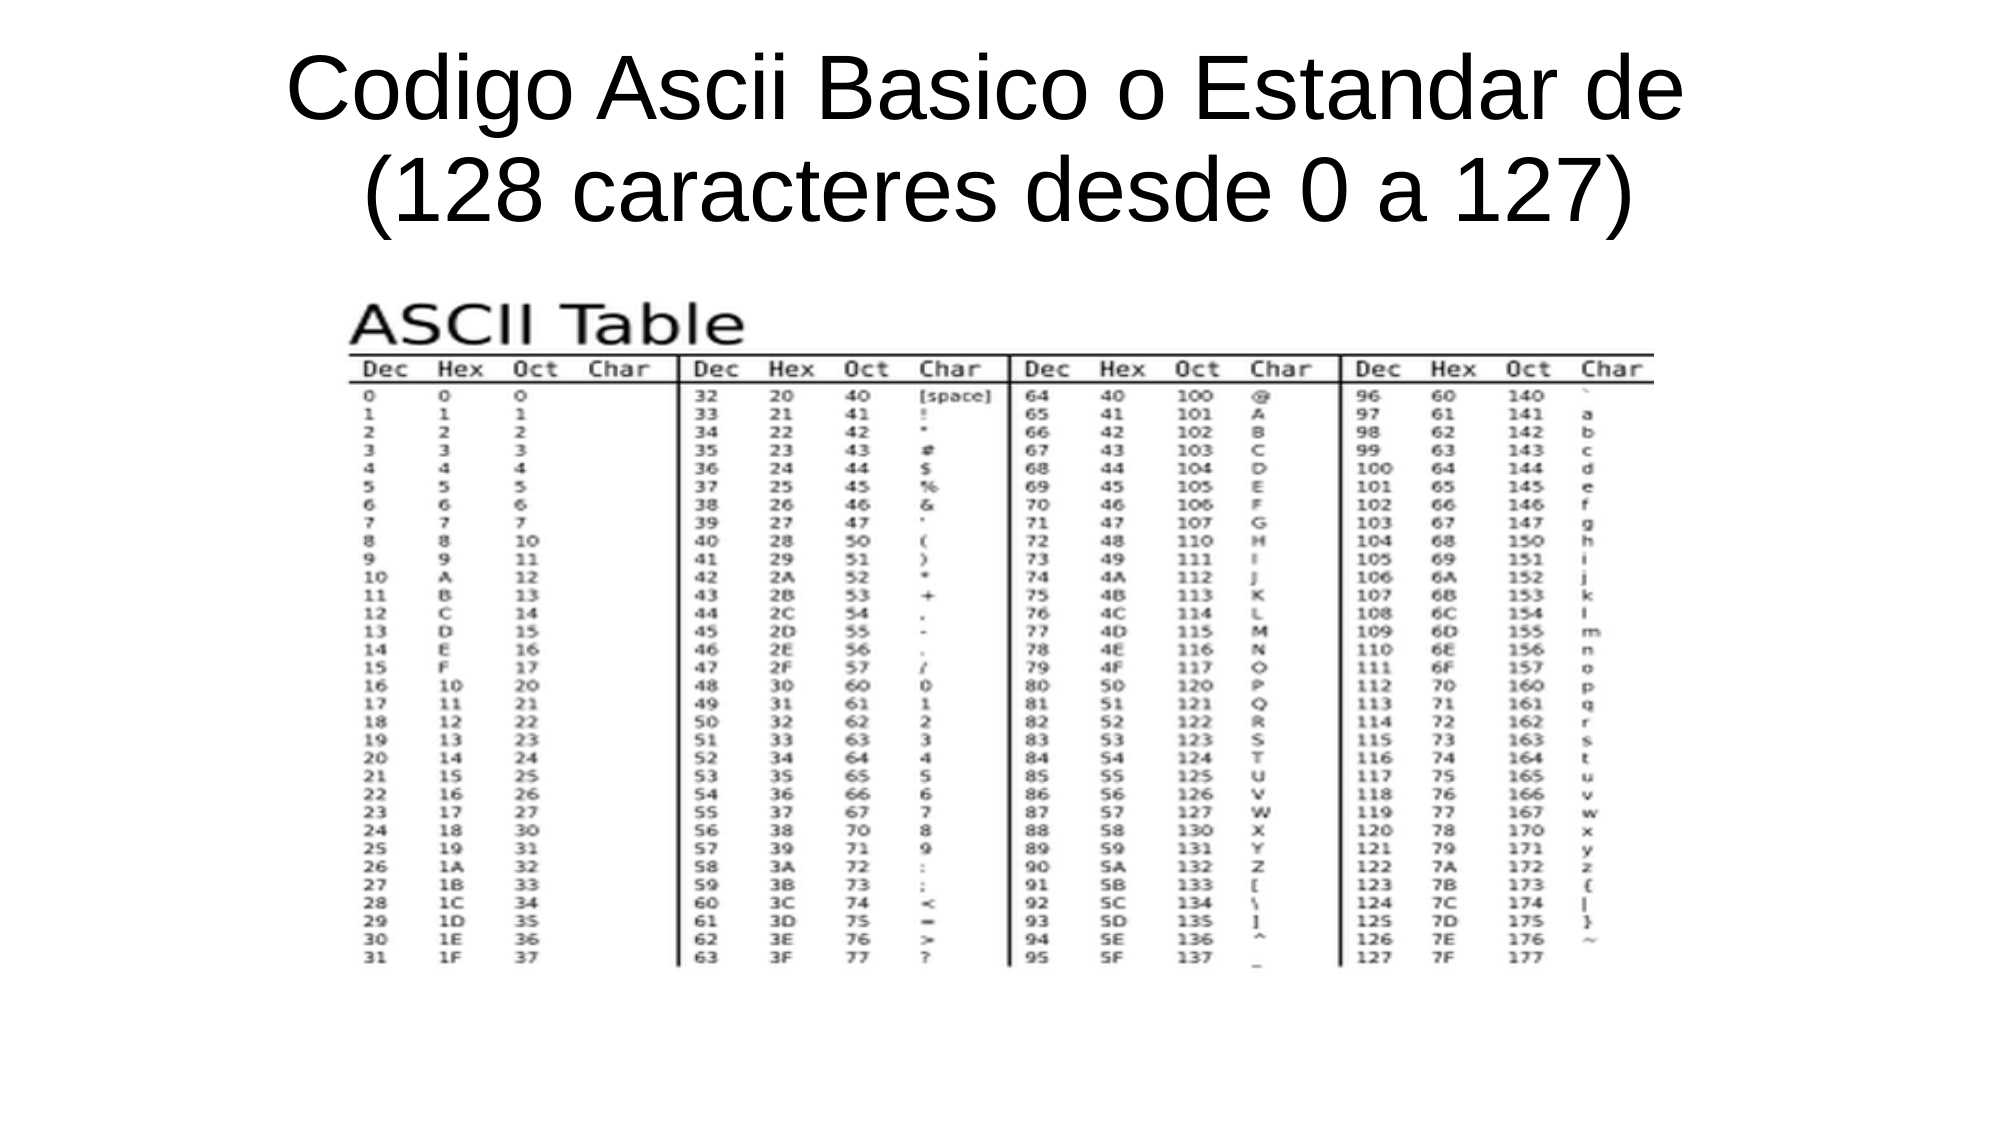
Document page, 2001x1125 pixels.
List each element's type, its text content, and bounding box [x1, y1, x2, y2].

title Codigo Ascii Basico o Estandar de (128 caracteres desde 0 a 127) [99, 36, 1900, 242]
picture [324, 295, 1654, 983]
